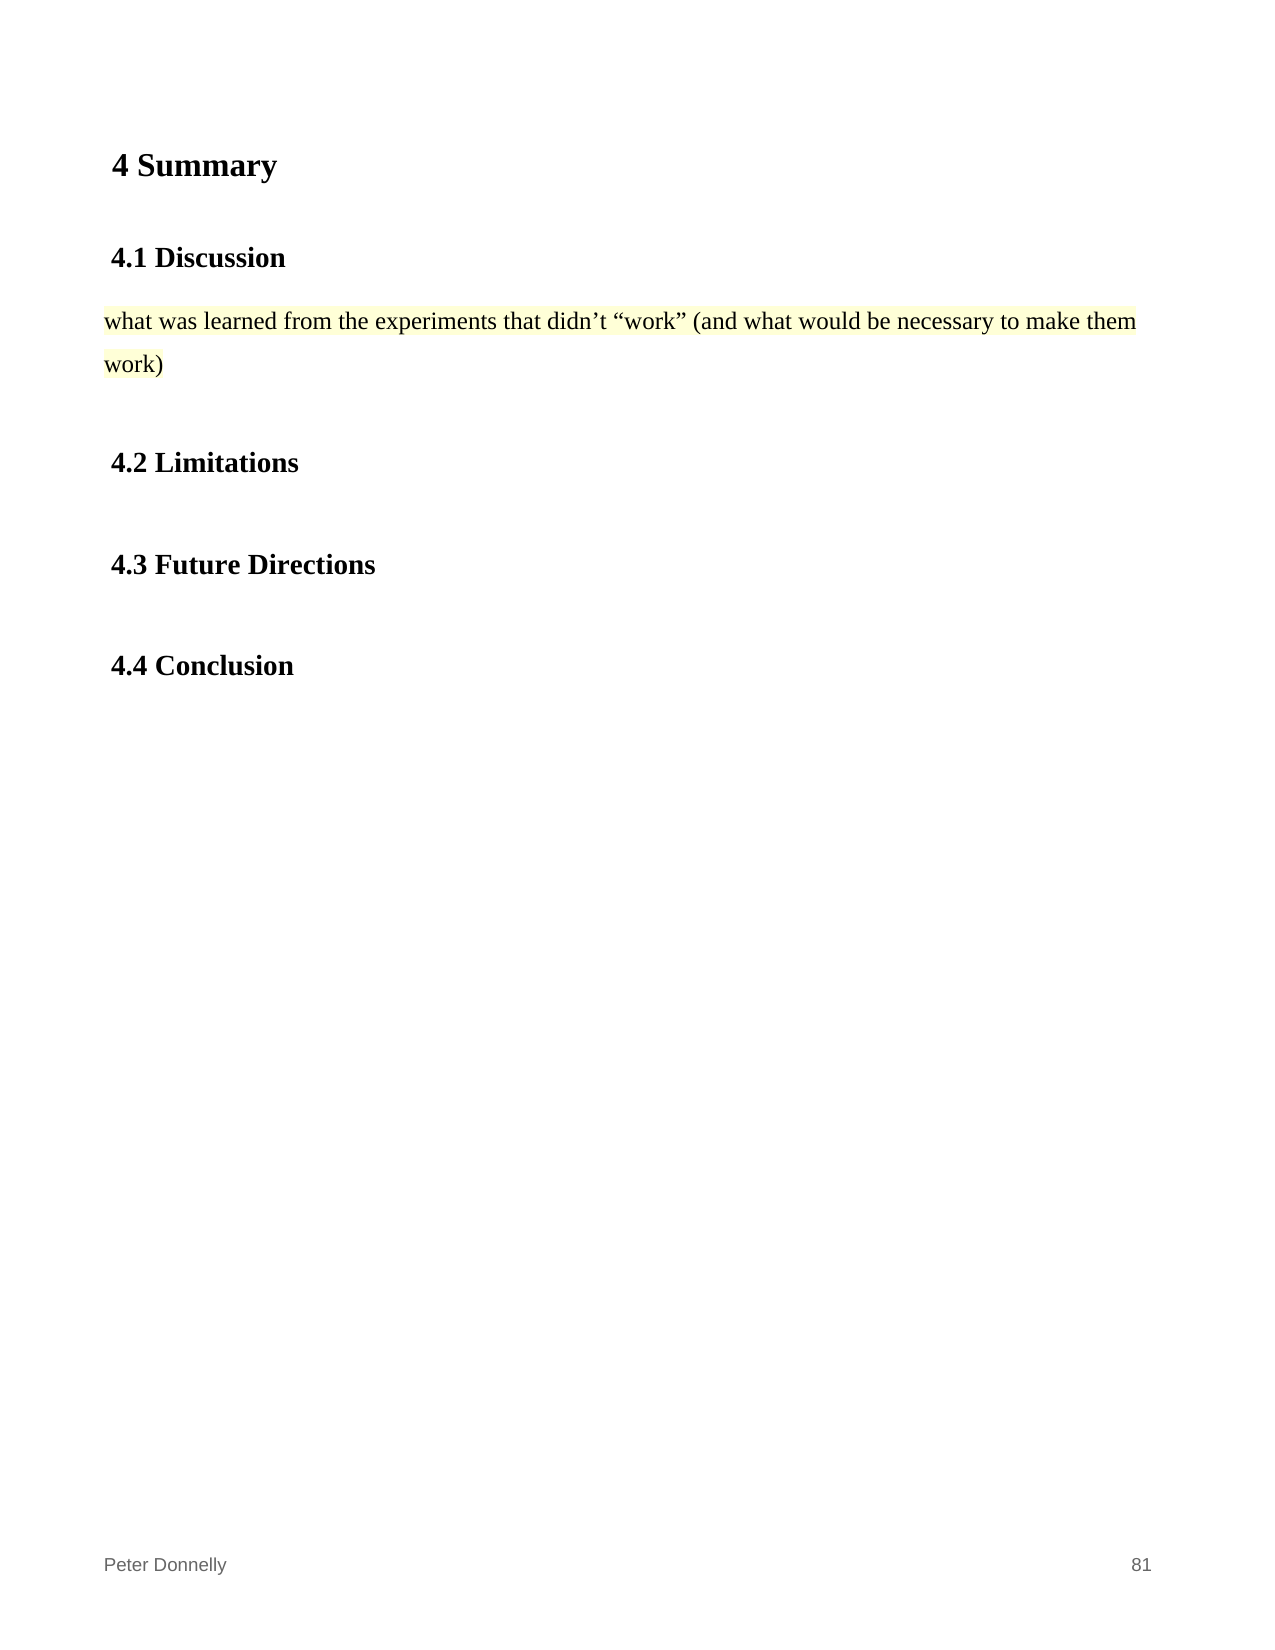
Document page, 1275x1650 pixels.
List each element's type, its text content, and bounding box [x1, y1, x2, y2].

subtitle Conclusion [103, 648, 1181, 682]
text what was learned from the experiments that didn’t “work” (and what would be necessary to make them work) [103, 306, 1181, 378]
subtitle Future Directions [103, 547, 1181, 580]
subtitle Summary [103, 145, 1181, 183]
subtitle Discussion [103, 240, 1181, 273]
subtitle Limitations [103, 445, 1181, 479]
